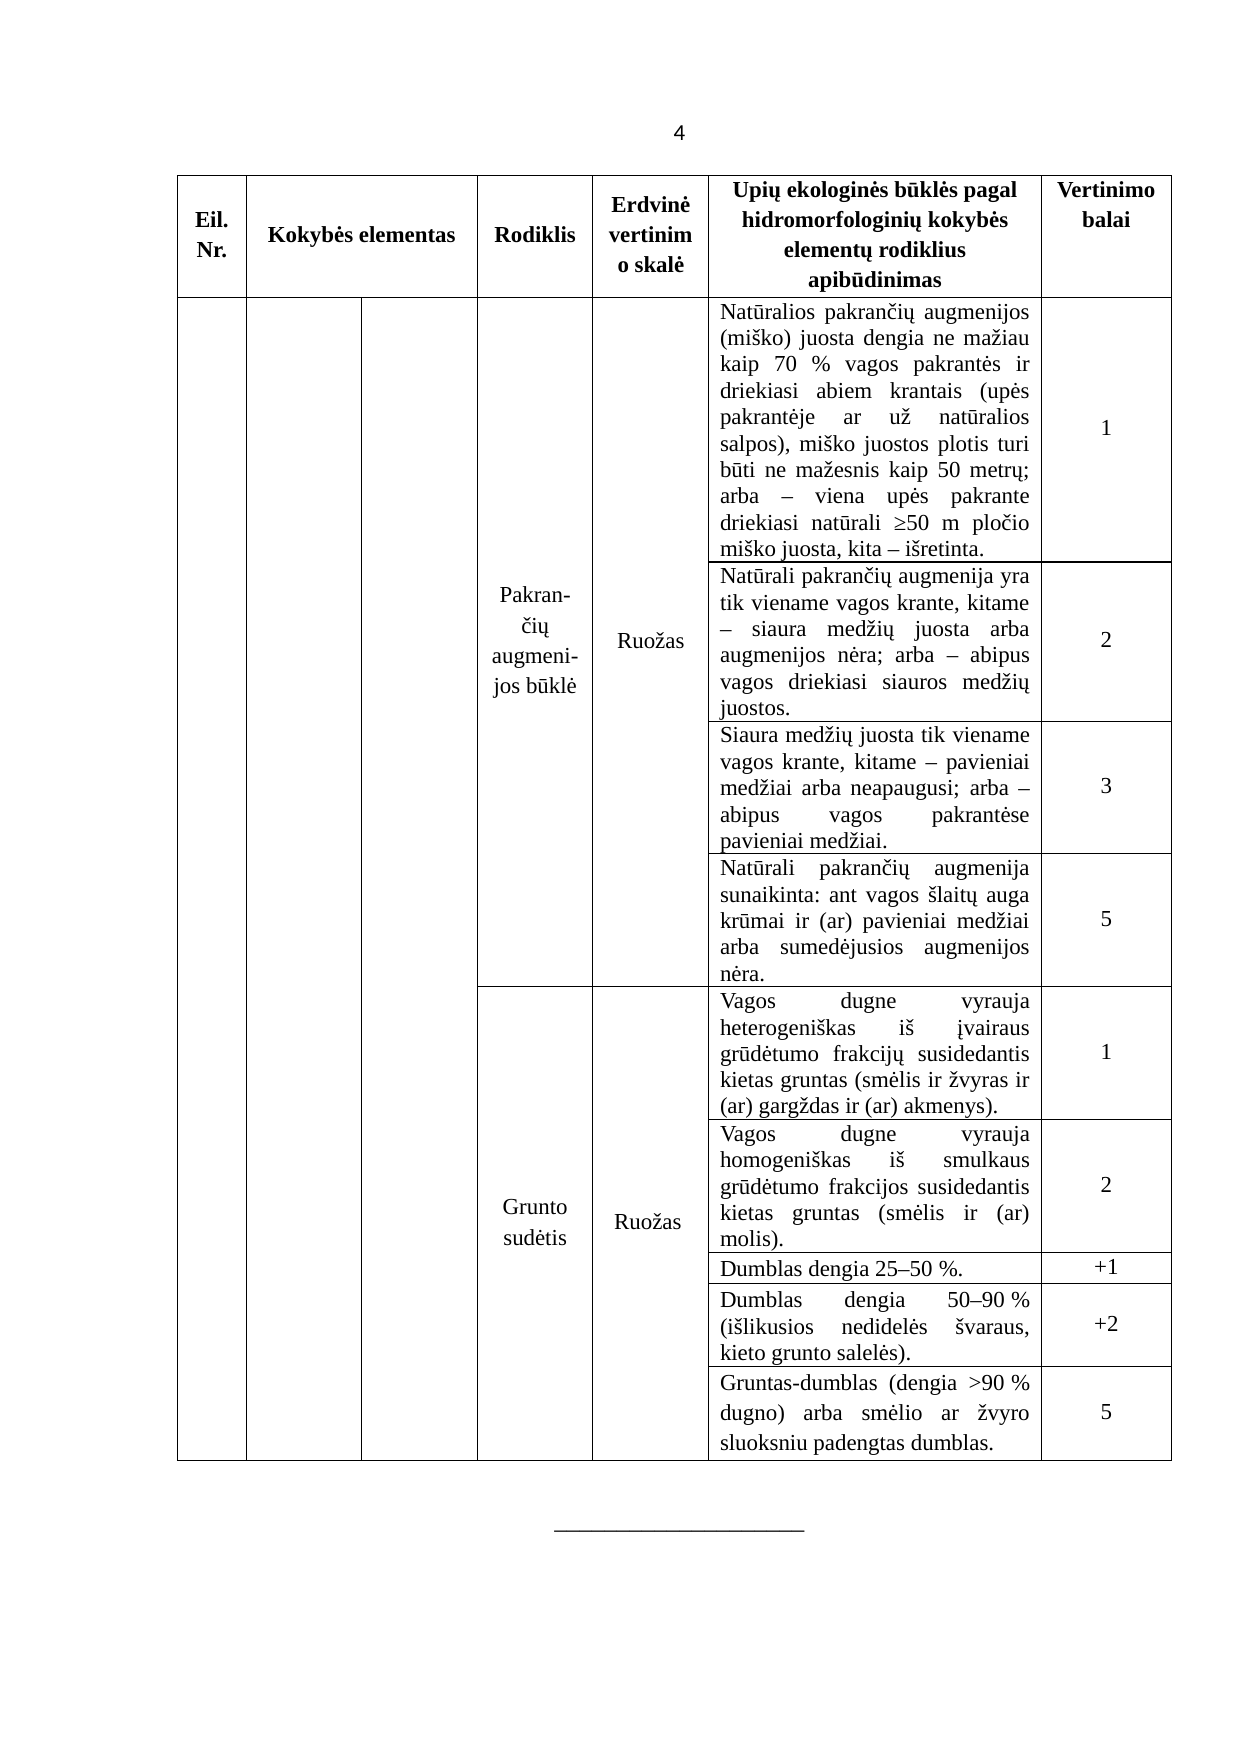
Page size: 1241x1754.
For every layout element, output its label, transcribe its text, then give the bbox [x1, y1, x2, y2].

table_cell 5 [1042, 1367, 1171, 1460]
table_cell Natūrali pakrančių augmenija sunaikinta: ant vagos šlaitų auga krūmai ir (ar) pavieniai medžiai arba sumedėjusios augmenijos nėra. [709, 854, 1041, 986]
table_cell Vagos dugne vyrauja homogeniškas iš smulkaus grūdėtumo frakcijos susidedantis kietas gruntas (smėlis ir (ar) molis). [709, 1120, 1041, 1252]
table_cell 2 [1042, 563, 1171, 721]
table_cell Dumblas dengia 50–90 % (išlikusios nedidelės švaraus, kieto grunto salelės). [709, 1284, 1041, 1366]
table_header Erdvinė vertinimo skalė [593, 176, 708, 297]
table_cell +1 [1042, 1253, 1171, 1283]
table_cell Natūralios pakrančių augmenijos (miško) juosta dengia ne mažiau kaip 70 % vagos pakrantės ir driekiasi abiem krantais (upės pakrantėje ar už natūralios salpos), miško juostos plotis turi būti ne mažesnis kaip 50 metrų; arba – viena upės pakrante driekiasi natūrali ≥50 m pločio miško juosta, kita – išretinta. [709, 298, 1041, 561]
table_cell Pakran-čių augmeni-jos būklė [478, 298, 592, 986]
text –––––––––––––––––––– [177, 1514, 1181, 1543]
table_cell 3 [1042, 722, 1171, 853]
table_header Vertinimo balai [1042, 176, 1171, 297]
table_cell Grunto sudėtis [478, 987, 592, 1460]
table_cell Ruožas [593, 298, 708, 986]
table_cell [178, 298, 246, 1460]
table_header Rodiklis [478, 176, 592, 297]
table_header Eil. Nr. [178, 176, 246, 297]
table_cell Natūrali pakrančių augmenija yra tik viename vagos krante, kitame – siaura medžių juosta arba augmenijos nėra; arba – abipus vagos driekiasi siauros medžių juostos. [709, 563, 1041, 721]
table_cell Ruožas [593, 987, 708, 1460]
table_cell Siaura medžių juosta tik viename vagos krante, kitame – pavieniai medžiai arba neapaugusi; arba – abipus vagos pakrantėse pavieniai medžiai. [709, 722, 1041, 853]
table_cell +2 [1042, 1284, 1171, 1366]
table_cell Vagos dugne vyrauja heterogeniškas iš įvairaus grūdėtumo frakcijų susidedantis kietas gruntas (smėlis ir žvyras ir (ar) gargždas ir (ar) akmenys). [709, 987, 1041, 1119]
table_cell Gruntas-dumblas (dengia >90 % dugno) arba smėlio ar žvyro sluoksniu padengtas dumblas. [709, 1367, 1041, 1460]
table_header Upių ekologinės būklės pagal hidromorfologinių kokybės elementų rodiklius apibūdinimas [709, 176, 1041, 297]
table_cell Dumblas dengia 25–50 %. [709, 1253, 1041, 1283]
table_cell 5 [1042, 854, 1171, 986]
table_cell 1 [1042, 298, 1171, 561]
table_cell [247, 298, 361, 1460]
table_cell [362, 298, 477, 1460]
table_cell 2 [1042, 1120, 1171, 1252]
table_cell 1 [1042, 987, 1171, 1119]
table_header Kokybės elementas [247, 176, 477, 297]
